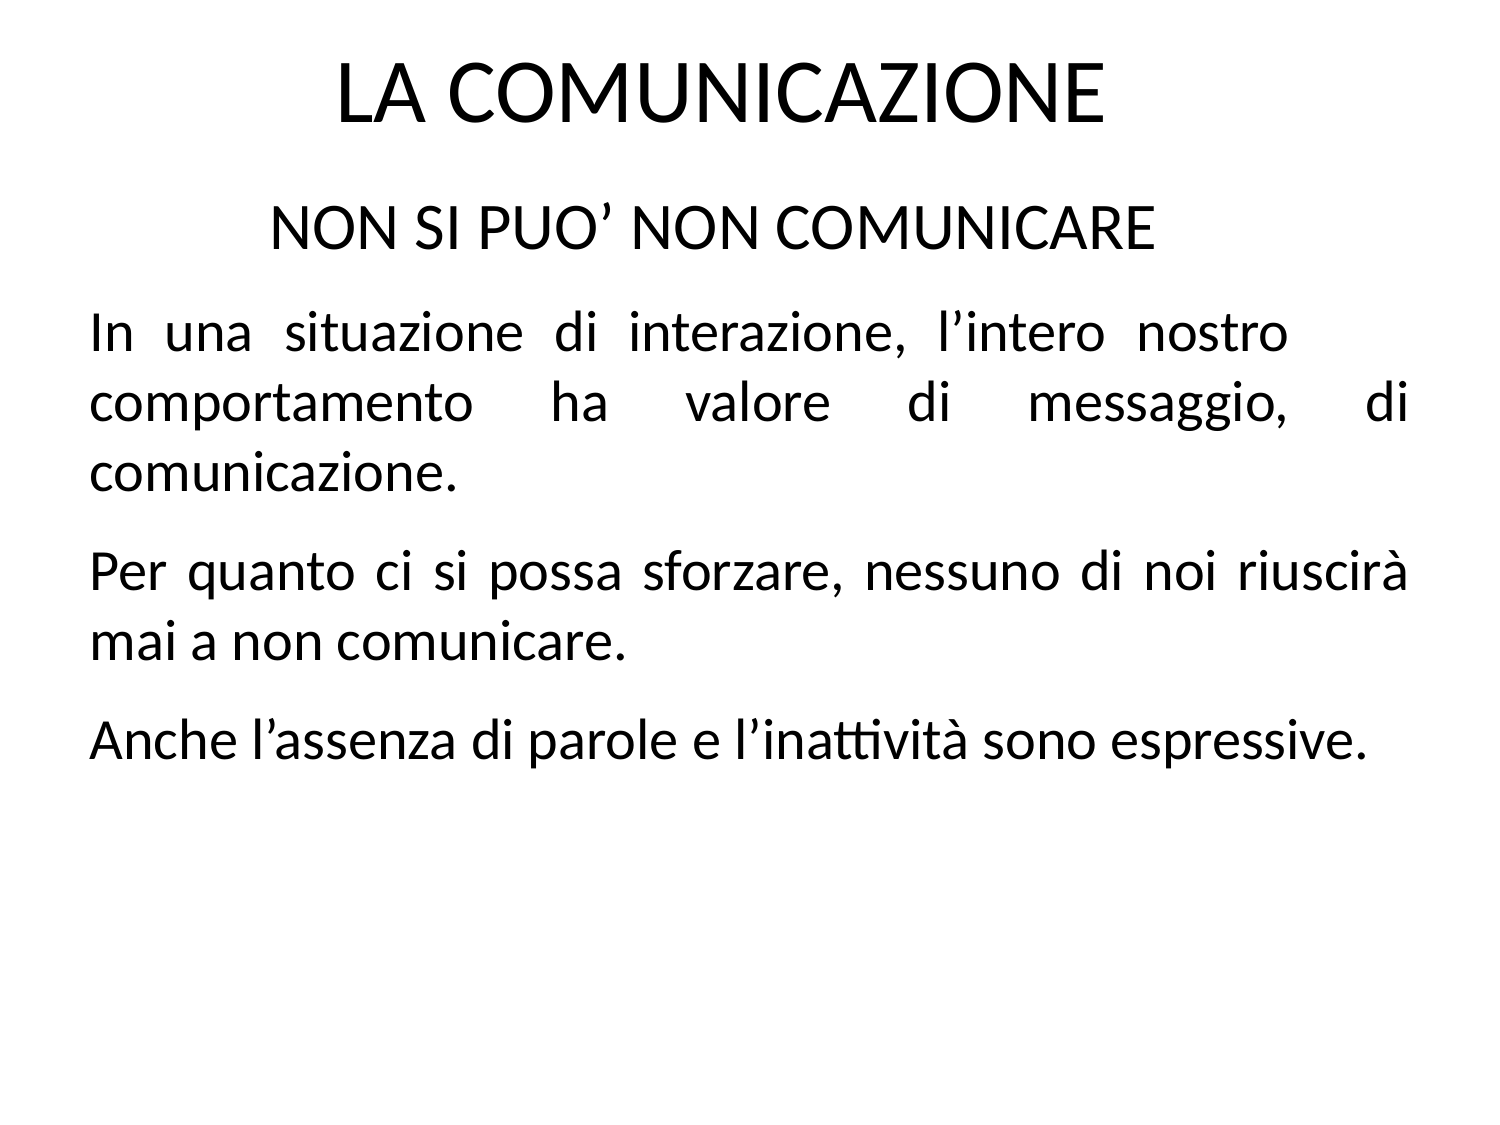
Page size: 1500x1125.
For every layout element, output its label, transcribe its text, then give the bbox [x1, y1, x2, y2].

list NON SI PUO’ NON COMUNICARE In una situazione di interazione, l’intero nostro comportamento ha valore di messaggio, di comunicazione. Per quanto ci si possa sforzare, nessuno di noi riuscirà mai a non comunicare. Anche l’assenza di parole e l’inattività sono espressive. [75, 175, 1425, 1005]
title LA COMUNICAZIONE [46, 23, 1397, 143]
